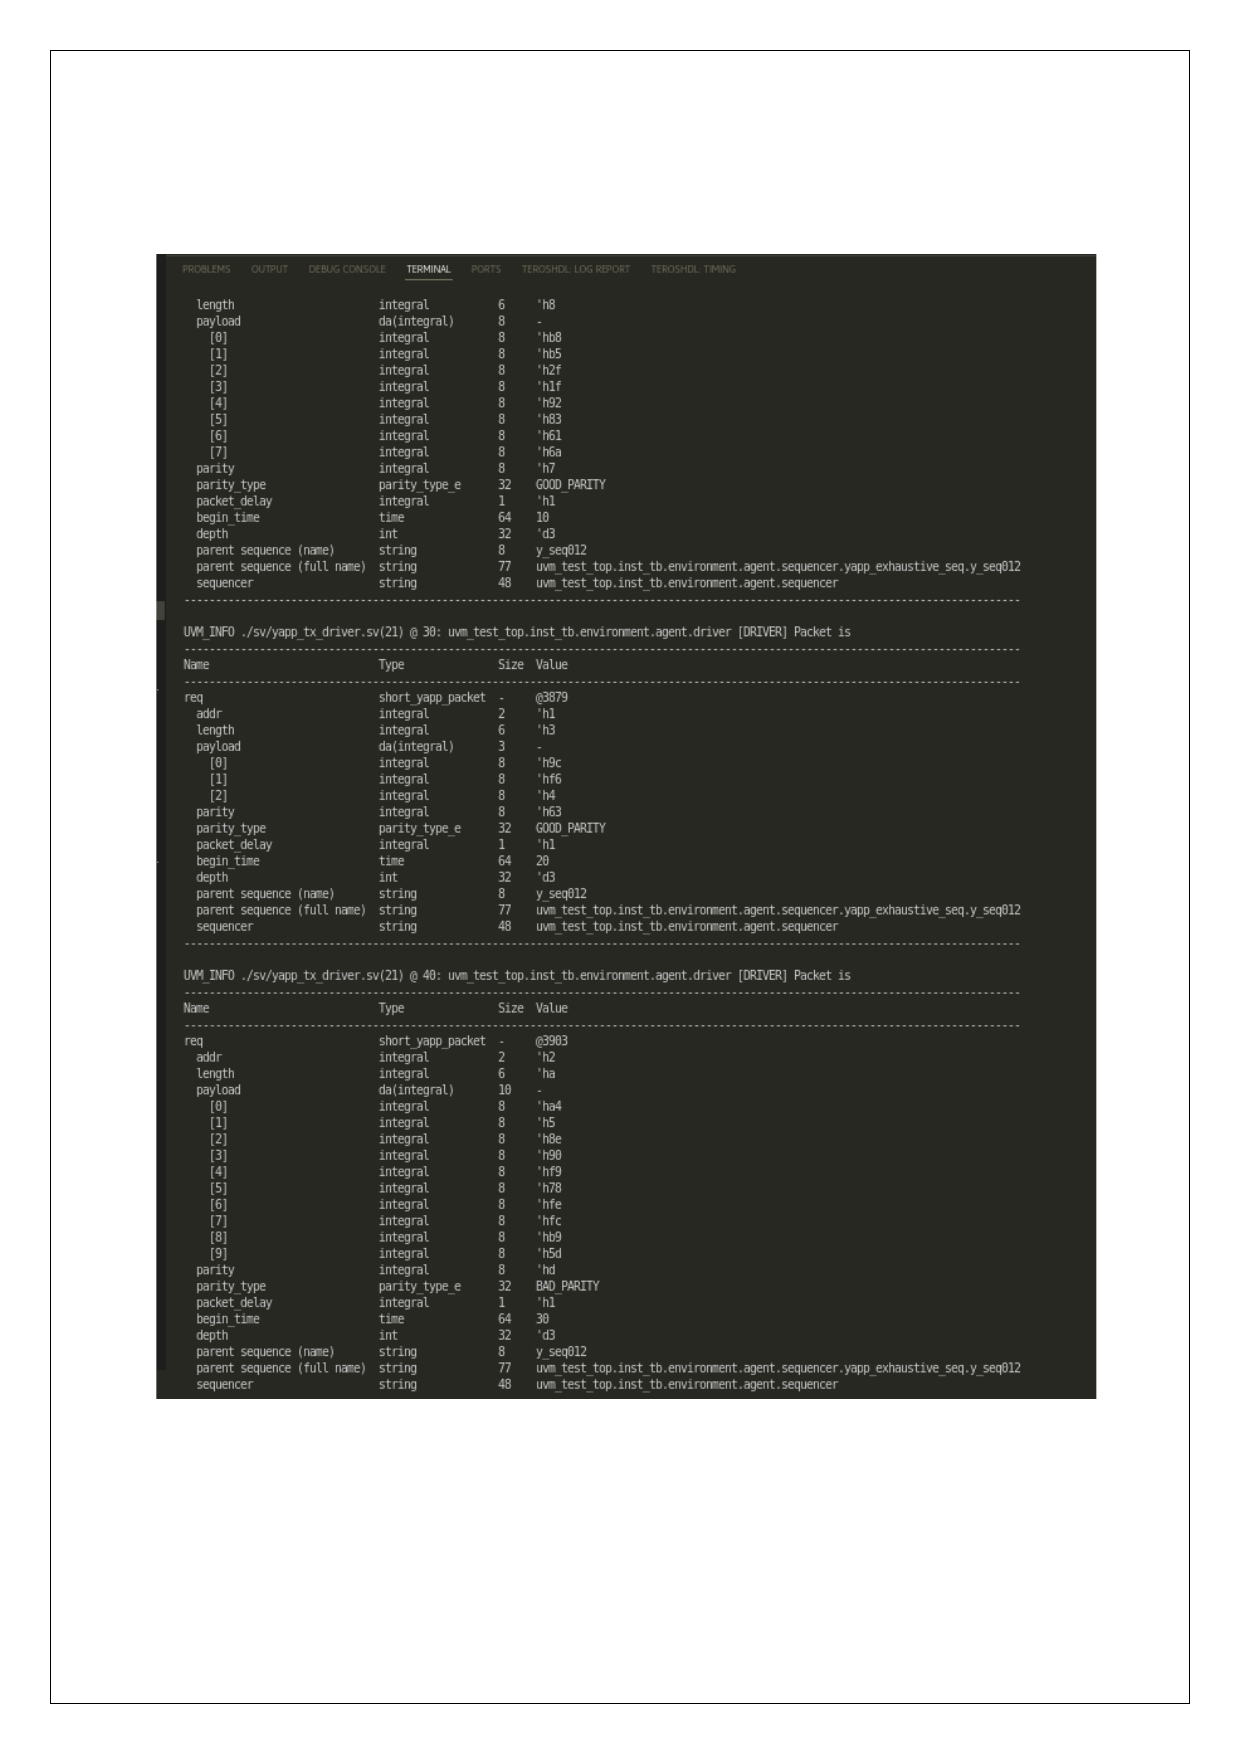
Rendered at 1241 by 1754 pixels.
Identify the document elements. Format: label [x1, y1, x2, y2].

picture [156, 254, 1097, 1399]
